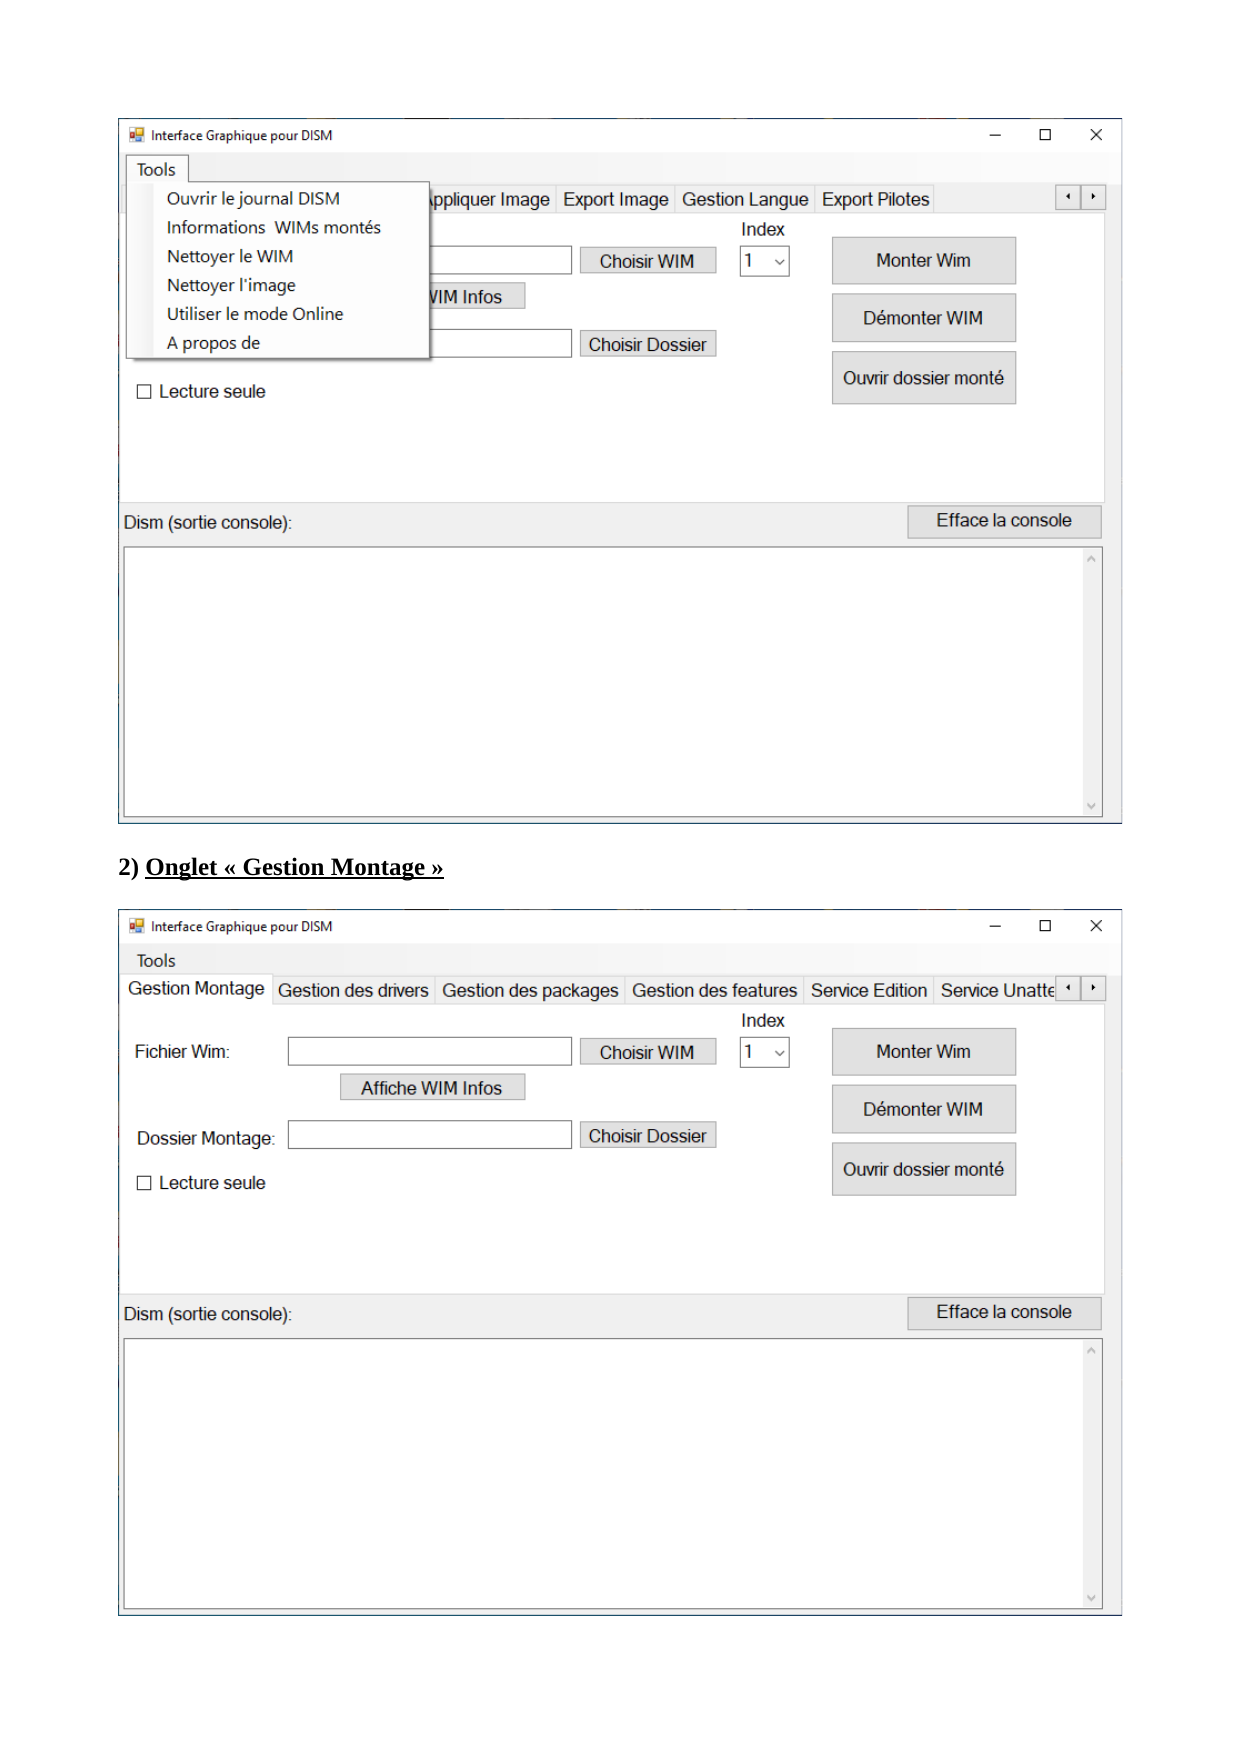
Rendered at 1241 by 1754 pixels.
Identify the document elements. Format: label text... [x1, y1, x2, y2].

picture [118, 118, 1123, 824]
picture [118, 909, 1123, 1616]
text 2) Onglet « Gestion Montage » [118, 852, 1122, 881]
